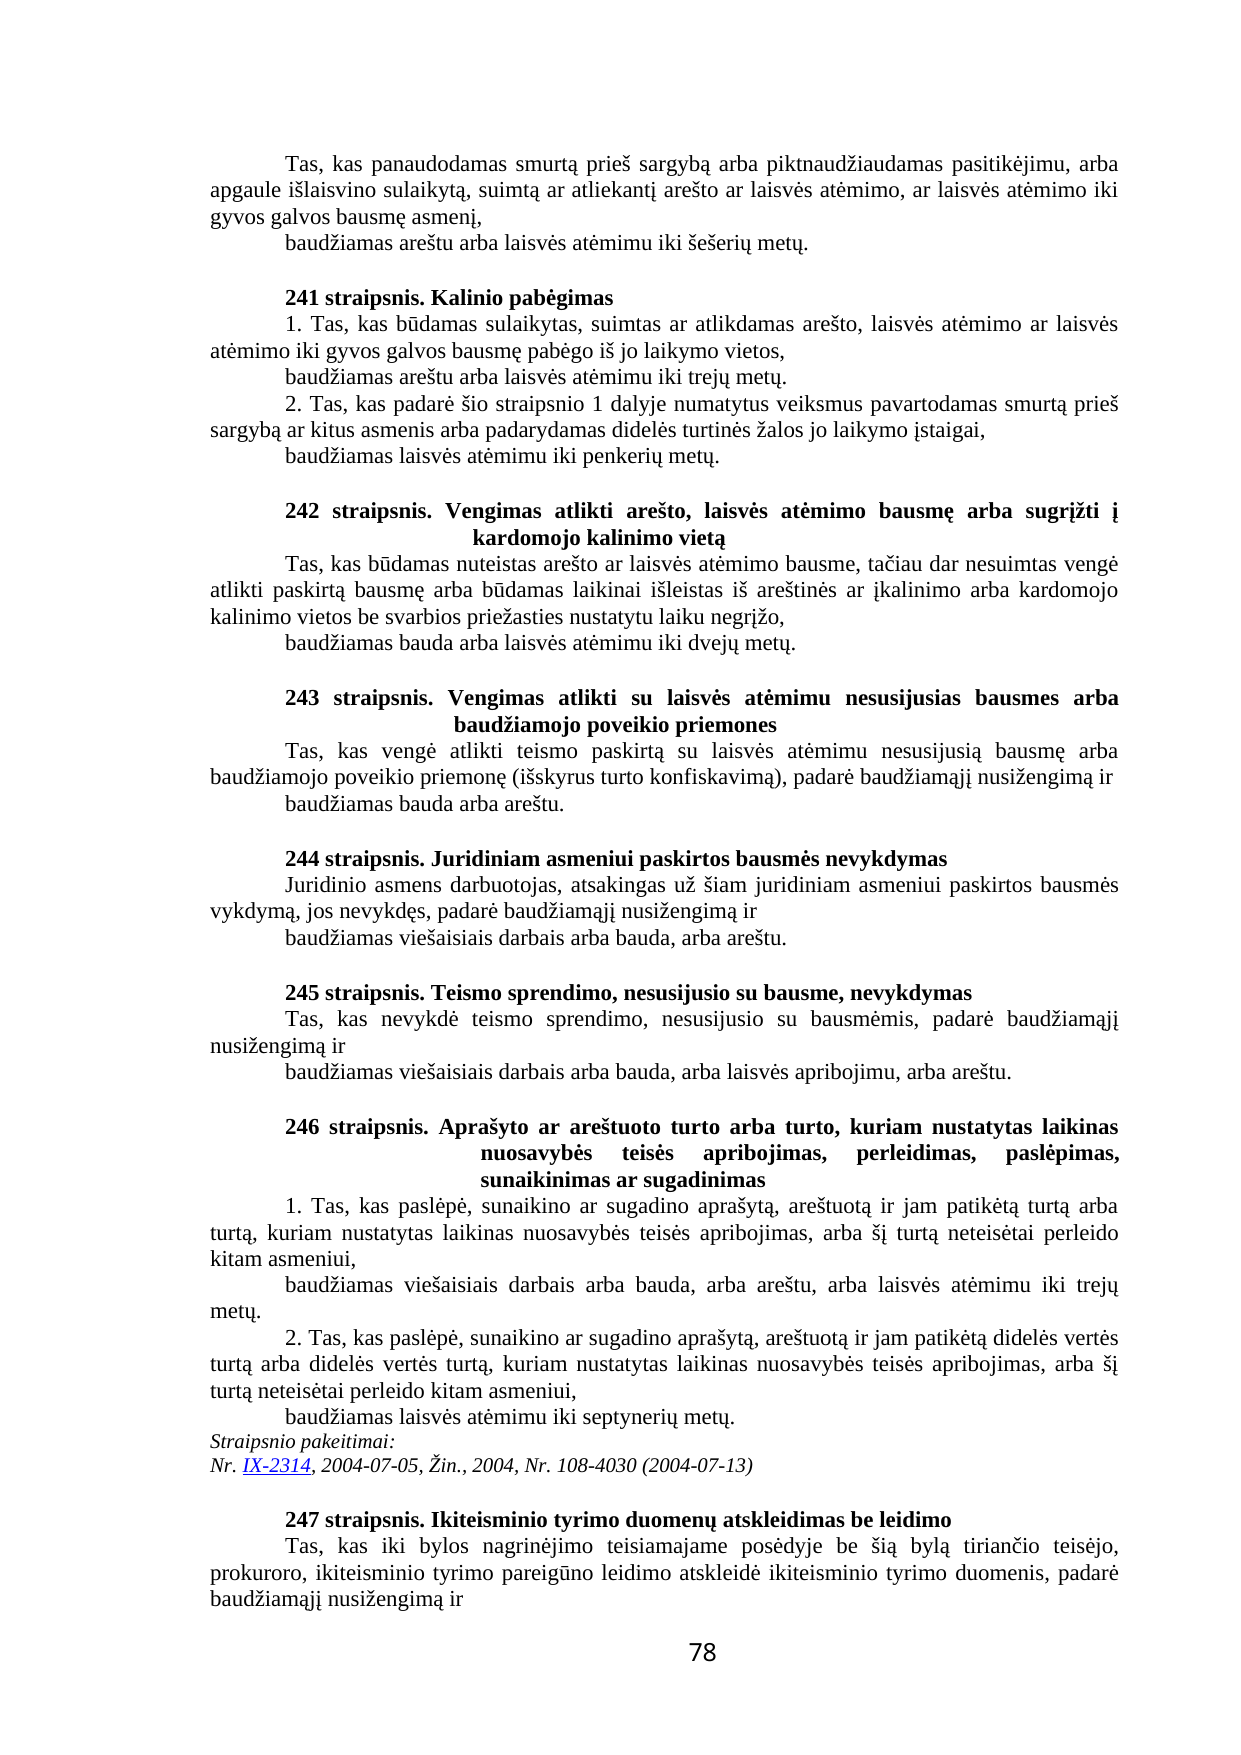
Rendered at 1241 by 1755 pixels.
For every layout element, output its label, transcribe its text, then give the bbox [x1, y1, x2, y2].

text baudžiamas viešaisiais darbais arba bauda, arba areštu. [210, 924, 1120, 950]
text Tas, kas iki bylos nagrinėjimo teisiamajame posėdyje be šią bylą tiriančio teisėjo, prokuroro, ikiteisminio tyrimo pareigūno leidimo atskleidė ikiteisminio tyrimo duomenis, padarė baudžiamąjį nusižengimą ir [210, 1533, 1120, 1612]
text baudžiamas areštu arba laisvės atėmimu iki trejų metų. [210, 363, 1120, 389]
text 2. Tas, kas paslėpė, sunaikino ar sugadino aprašytą, areštuotą ir jam patikėtą didelės vertės turtą arba didelės vertės turtą, kuriam nustatytas laikinas nuosavybės teisės apribojimas, arba šį turtą neteisėtai perleido kitam asmeniui, [210, 1324, 1120, 1403]
text baudžiamas viešaisiais darbais arba bauda, arba laisvės apribojimu, arba areštu. [210, 1058, 1120, 1084]
text 2. Tas, kas padarė šio straipsnio 1 dalyje numatytus veiksmus pavartodamas smurtą prieš sargybą ar kitus asmenis arba padarydamas didelės turtinės žalos jo laikymo įstaigai, [210, 389, 1120, 442]
text baudžiamas bauda arba areštu. [210, 790, 1120, 816]
text Tas, kas panaudodamas smurtą prieš sargybą arba piktnaudžiaudamas pasitikėjimu, arba apgaule išlaisvino sulaikytą, suimtą ar atliekantį arešto ar laisvės atėmimo, ar laisvės atėmimo iki gyvos galvos bausmę asmenį, [210, 150, 1120, 229]
text Tas, kas nevykdė teismo sprendimo, nesusijusio su bausmėmis, padarė baudžiamąjį nusižengimą ir [210, 1005, 1120, 1058]
text baudžiamas areštu arba laisvės atėmimu iki šešerių metų. [210, 229, 1120, 255]
text 245 straipsnis. Teismo sprendimo, nesusijusio su bausme, nevykdymas [210, 979, 1120, 1005]
text 1. Tas, kas būdamas sulaikytas, suimtas ar atlikdamas arešto, laisvės atėmimo ar laisvės atėmimo iki gyvos galvos bausmę pabėgo iš jo laikymo vietos, [210, 311, 1120, 363]
text 246 straipsnis. Aprašyto ar areštuoto turto arba turto, kuriam nustatytas laikinas nuosavybės teisės apribojimas, perleidimas, paslėpimas, sunaikinimas ar sugadinimas [285, 1113, 1120, 1192]
text baudžiamas laisvės atėmimu iki penkerių metų. [210, 442, 1120, 469]
text 1. Tas, kas paslėpė, sunaikino ar sugadino aprašytą, areštuotą ir jam patikėtą turtą arba turtą, kuriam nustatytas laikinas nuosavybės teisės apribojimas, arba šį turtą neteisėtai perleido kitam asmeniui, [210, 1192, 1120, 1271]
text 242 straipsnis. Vengimas atlikti arešto, laisvės atėmimo bausmę arba sugrįžti į kardomojo kalinimo vietą [285, 497, 1120, 550]
text Nr. IX-2314, 2004-07-05, Žin., 2004, Nr. 108-4030 (2004-07-13) [210, 1453, 1120, 1477]
text Tas, kas būdamas nuteistas arešto ar laisvės atėmimo bausme, tačiau dar nesuimtas vengė atlikti paskirtą bausmę arba būdamas laikinai išleistas iš areštinės ar įkalinimo arba kardomojo kalinimo vietos be svarbios priežasties nustatytu laiku negrįžo, [210, 550, 1120, 629]
text baudžiamas bauda arba laisvės atėmimu iki dvejų metų. [210, 629, 1120, 656]
text Tas, kas vengė atlikti teismo paskirtą su laisvės atėmimu nesusijusią bausmę arba baudžiamojo poveikio priemonę (išskyrus turto konfiskavimą), padarė baudžiamąjį nusižengimą ir [210, 737, 1120, 790]
text 241 straipsnis. Kalinio pabėgimas [210, 284, 1120, 311]
text 247 straipsnis. Ikiteisminio tyrimo duomenų atskleidimas be leidimo [210, 1506, 1120, 1533]
text Juridinio asmens darbuotojas, atsakingas už šiam juridiniam asmeniui paskirtos bausmės vykdymą, jos nevykdęs, padarė baudžiamąjį nusižengimą ir [210, 871, 1120, 924]
text baudžiamas viešaisiais darbais arba bauda, arba areštu, arba laisvės atėmimu iki trejų metų. [210, 1271, 1120, 1324]
text baudžiamas laisvės atėmimu iki septynerių metų. [210, 1403, 1120, 1429]
text 244 straipsnis. Juridiniam asmeniui paskirtos bausmės nevykdymas [210, 845, 1120, 871]
text Straipsnio pakeitimai: [210, 1429, 1120, 1453]
text 243 straipsnis. Vengimas atlikti su laisvės atėmimu nesusijusias bausmes arba baudžiamojo poveikio priemones [285, 684, 1120, 737]
